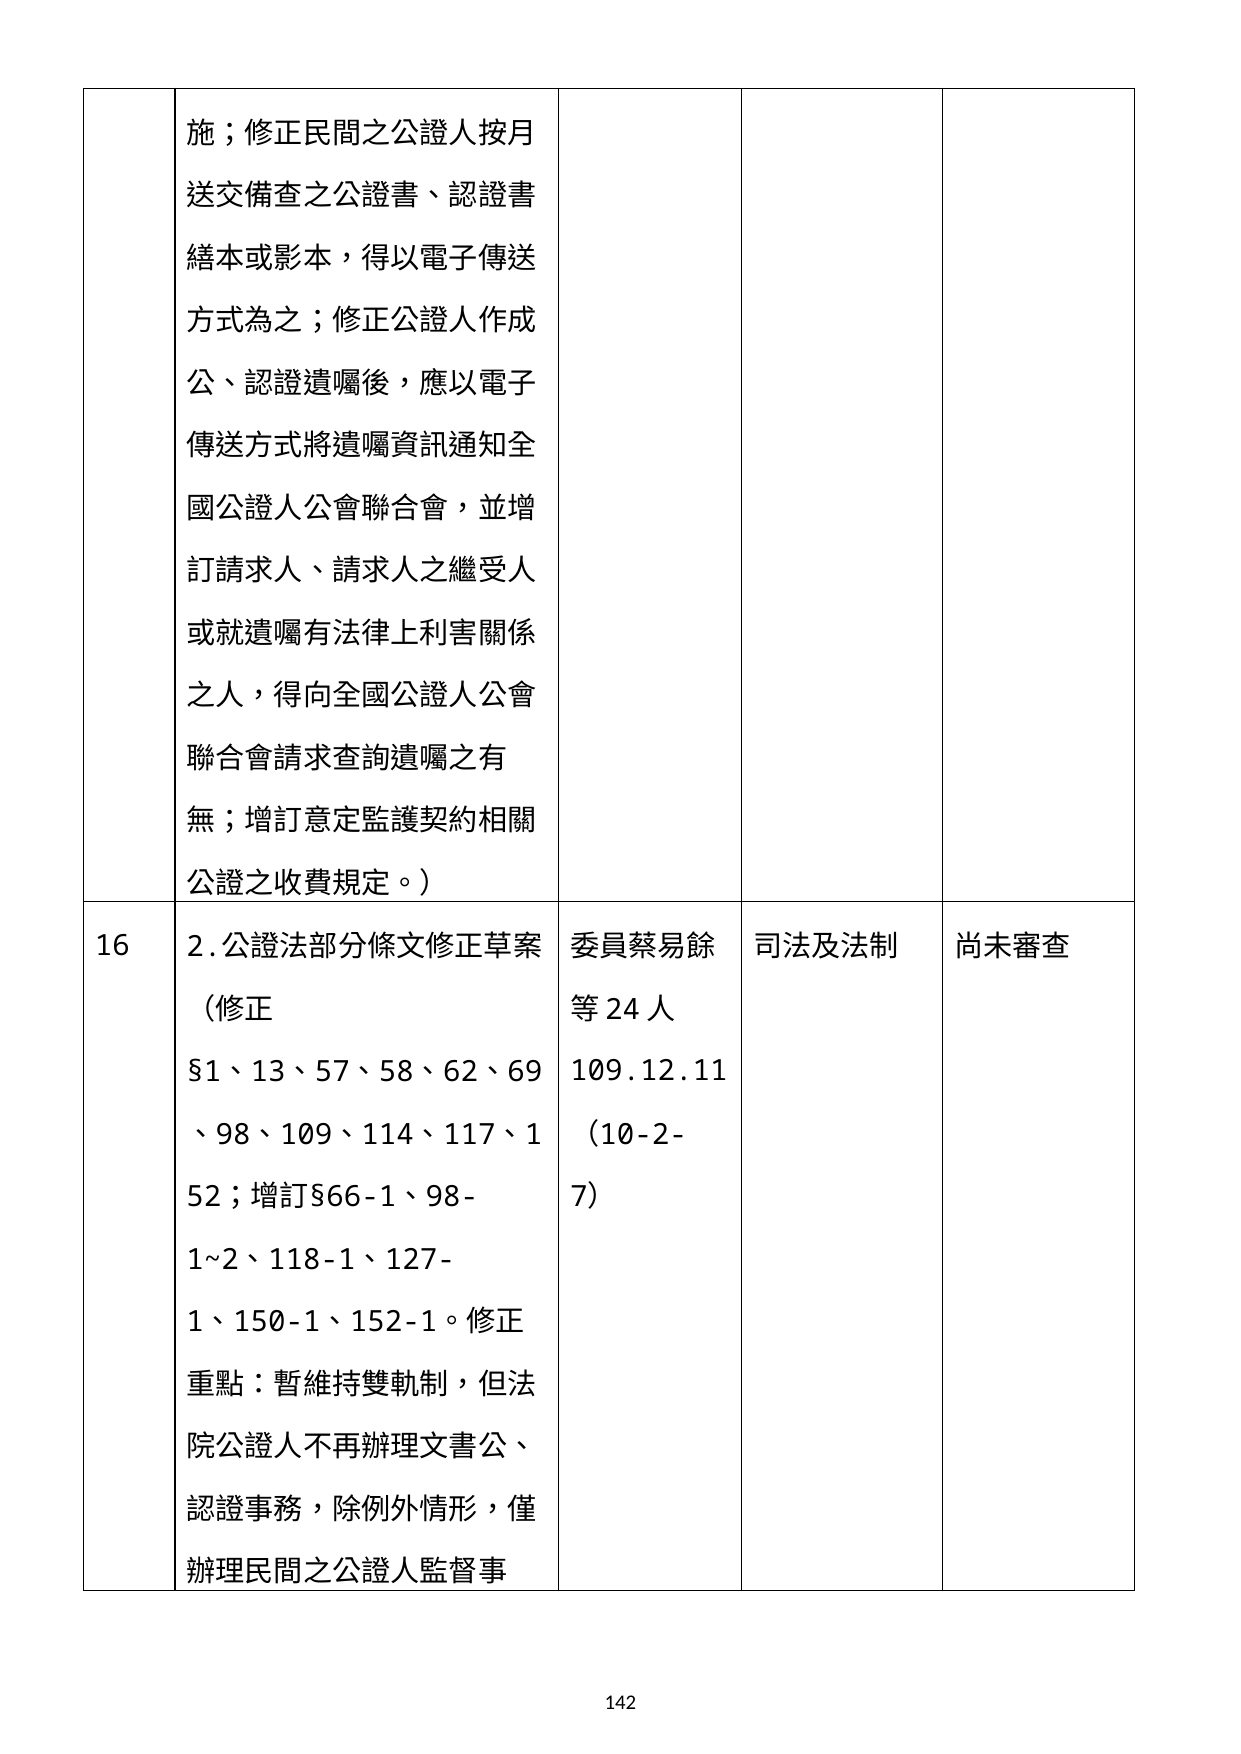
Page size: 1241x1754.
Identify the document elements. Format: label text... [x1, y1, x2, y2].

table_cell [559, 89, 741, 901]
table_cell 司法及法制 [742, 902, 942, 1590]
table_cell [742, 89, 942, 901]
table_cell 委員蔡易餘等24人 109.12.11 （10-2-7） [559, 902, 741, 1590]
table_cell [943, 89, 1134, 901]
table_cell 16 [84, 902, 174, 1590]
table_cell [84, 89, 174, 901]
table_cell 施；修正民間之公證人按月送交備查之公證書、認證書繕本或影本，得以電子傳送方式為之；修正公證人作成公、認證遺囑後，應以電子傳送方式將遺囑資訊通知全國公證人公會聯合會，並增訂請求人、請求人之繼受人或就遺囑有法律上利害關係之人，得向全國公證人公會聯合會請求查詢遺囑之有無；增訂意定監護契約相關公證之收費規定。） [176, 89, 558, 901]
table_cell 2.公證法部分條文修正草案（修正§1、13、57、58、62、69、98、109、114、117、152；增訂§66-1、98-1~2、118-1、127-1、150-1、152-1。修正重點：暫維持雙軌制，但法院公證人不再辦理文書公、認證事務，除例外情形，僅辦理民間之公證人監督事 [176, 902, 558, 1590]
table_cell 尚未審查 [943, 902, 1134, 1590]
